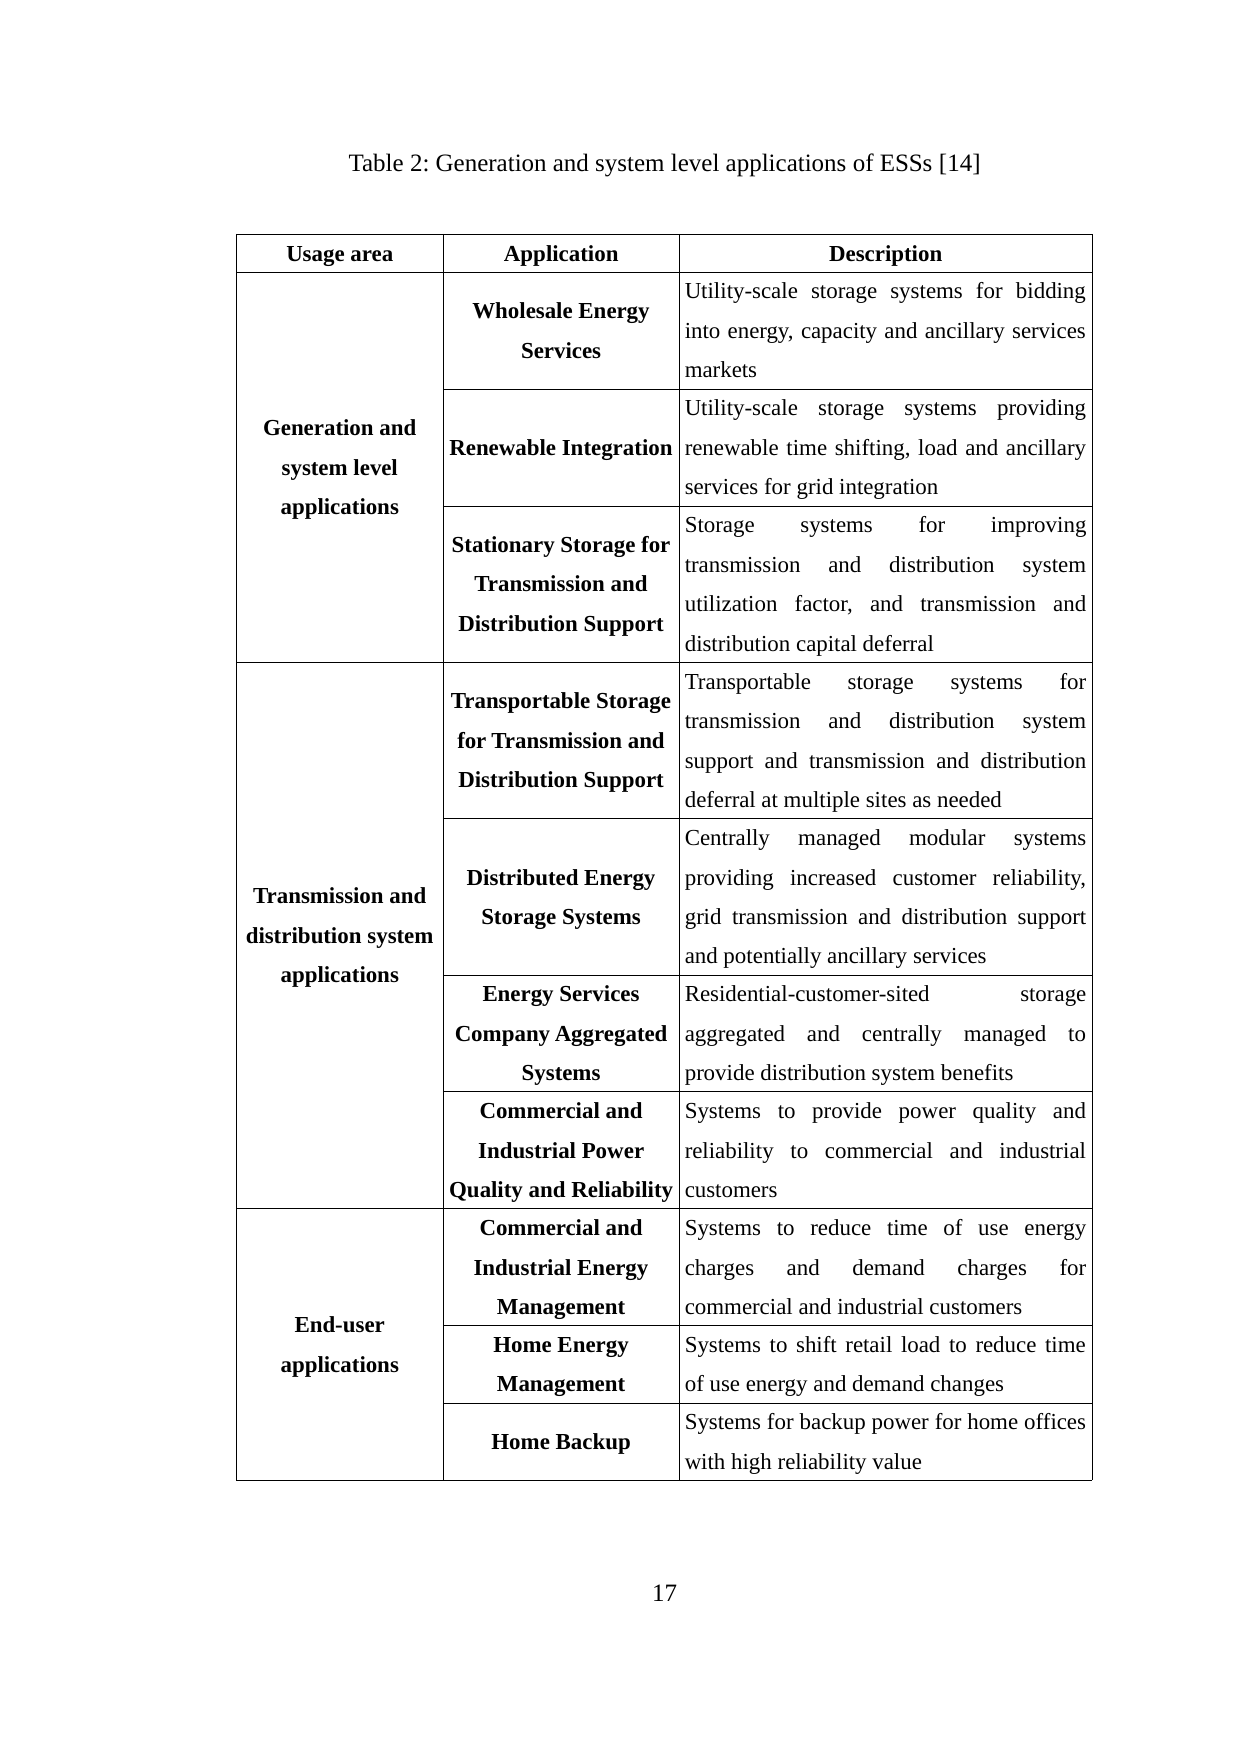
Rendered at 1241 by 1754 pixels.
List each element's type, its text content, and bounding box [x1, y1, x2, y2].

table_cell Storage systems for improving transmission and distribution system utilization factor, and transmission and distribution capital deferral [680, 507, 1092, 662]
table_cell Systems to provide power quality and reliability to commercial and industrial customers [680, 1092, 1092, 1208]
table_header Usage area [237, 235, 443, 272]
table_cell Systems for backup power for home offices with high reliability value [680, 1404, 1092, 1480]
table_cell Transmission and distribution system applications [237, 663, 443, 1208]
table_cell Generation and system level applications [237, 273, 443, 662]
table_cell Systems to shift retail load to reduce time of use energy and demand changes [680, 1326, 1092, 1403]
table_cell Transportable Storage for Transmission and Distribution Support [444, 663, 679, 818]
table_cell Renewable Integration [444, 390, 679, 506]
table_cell Home Energy Management [444, 1326, 679, 1403]
text Table 2: Generation and system level applications of ESSs [14] [236, 148, 1093, 176]
table_cell Wholesale Energy Services [444, 273, 679, 389]
table_cell Commercial and Industrial Energy Management [444, 1209, 679, 1325]
table_cell Home Backup [444, 1404, 679, 1480]
table_cell Systems to reduce time of use energy charges and demand charges for commercial and industrial customers [680, 1209, 1092, 1325]
table_cell End-user applications [237, 1209, 443, 1480]
table_cell Energy Services Company Aggregated Systems [444, 976, 679, 1091]
table_header Application [444, 235, 679, 272]
table_cell Centrally managed modular systems providing increased customer reliability, grid transmission and distribution support and potentially ancillary services [680, 819, 1092, 974]
table_cell Residential-customer-sited storage aggregated and centrally managed to provide distribution system benefits [680, 976, 1092, 1091]
table_cell Utility-scale storage systems for bidding into energy, capacity and ancillary services markets [680, 273, 1092, 389]
table_header Description [680, 235, 1092, 272]
table_cell Distributed Energy Storage Systems [444, 819, 679, 974]
table_cell Commercial and Industrial Power Quality and Reliability [444, 1092, 679, 1208]
table_cell Transportable storage systems for transmission and distribution system support and transmission and distribution deferral at multiple sites as needed [680, 663, 1092, 818]
table_cell Stationary Storage for Transmission and Distribution Support [444, 507, 679, 662]
table_cell Utility-scale storage systems providing renewable time shifting, load and ancillary services for grid integration [680, 390, 1092, 506]
